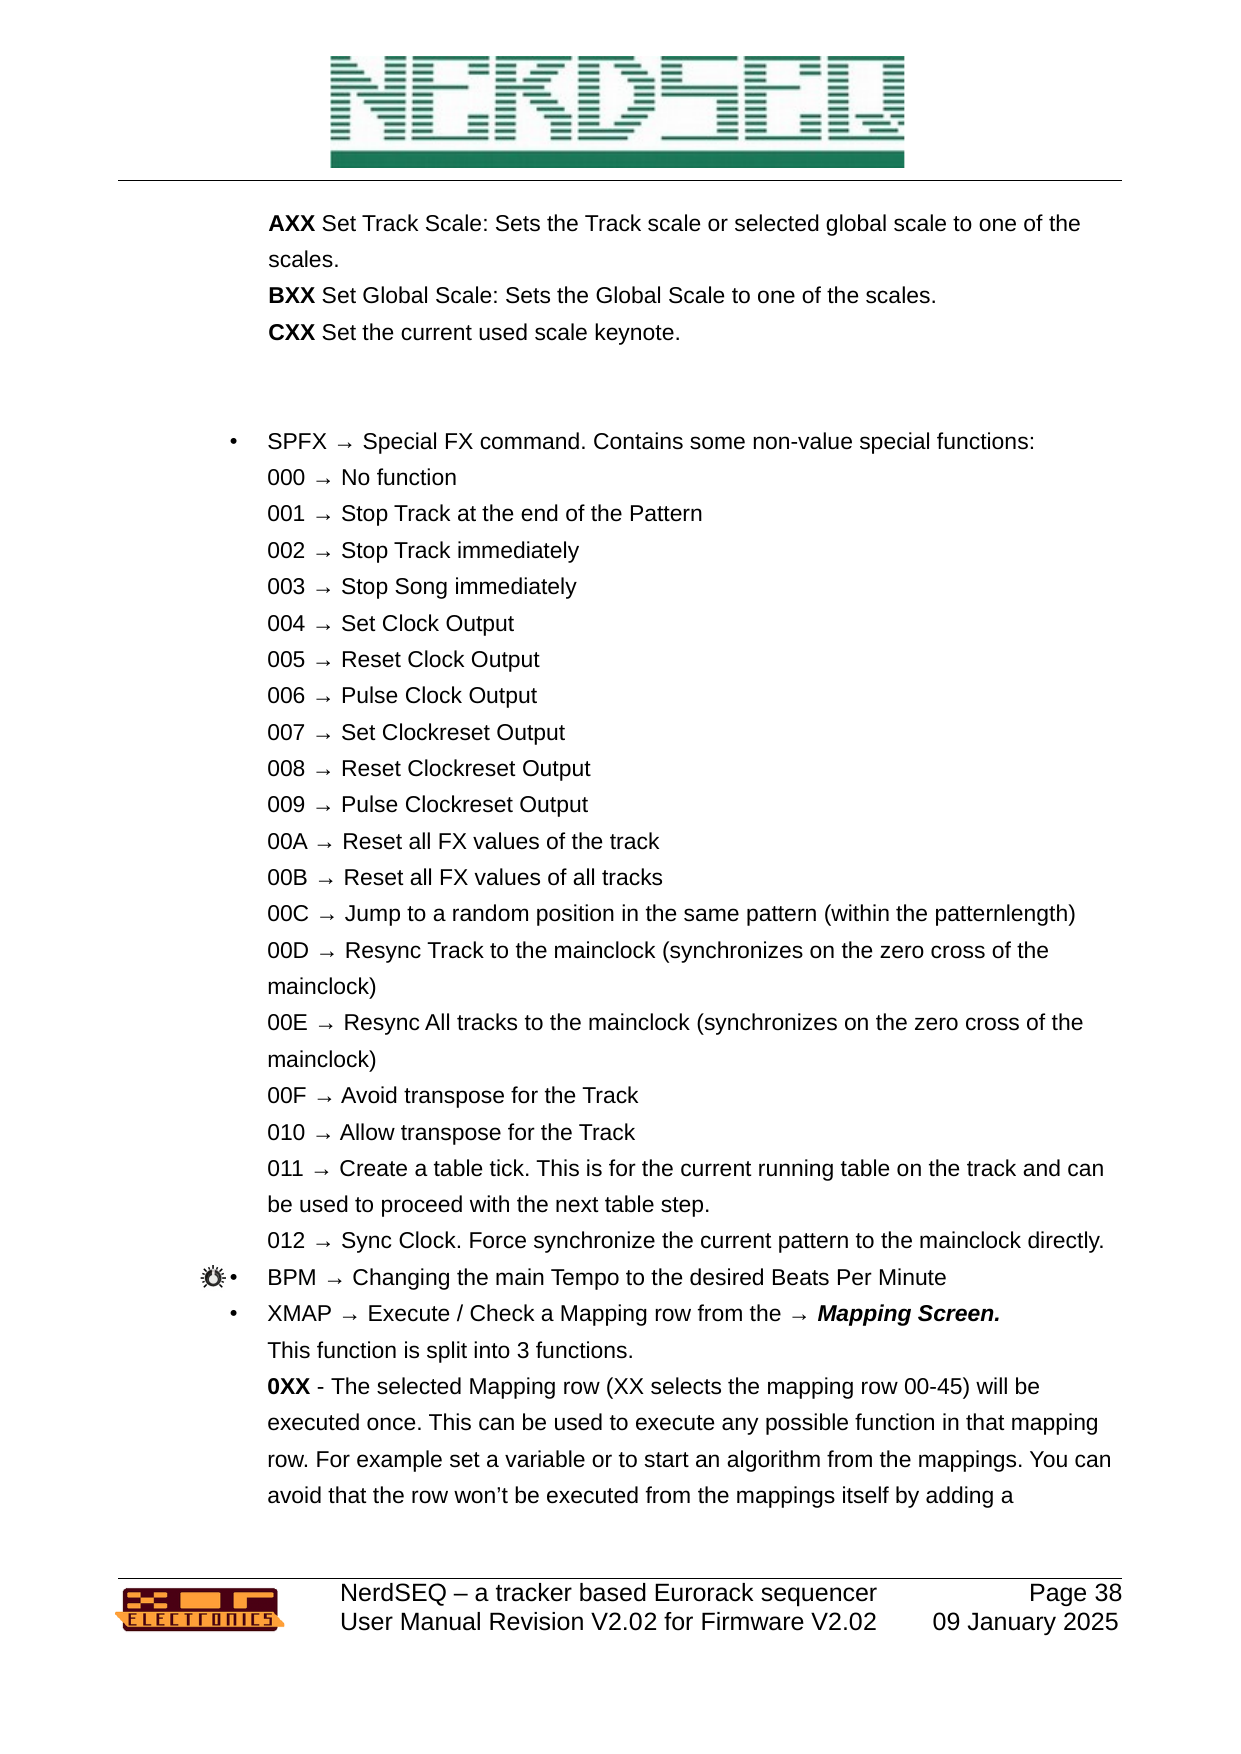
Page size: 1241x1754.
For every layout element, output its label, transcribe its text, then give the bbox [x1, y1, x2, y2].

list 00D → Resync Track to the mainclock (synchronizes on the zero cross of the mainclock) [229, 937, 1122, 999]
list 001 → Stop Track at the end of the Pattern [229, 500, 1122, 527]
text CXX Set the current used scale keynote. [268, 319, 1122, 345]
list 010 → Allow transpose for the Track [229, 1118, 1122, 1145]
list 00E → Resync All tracks to the mainclock (synchronizes on the zero cross of the mainclock) [229, 1009, 1122, 1072]
list 00A → Reset all FX values of the track [229, 828, 1122, 854]
list 007 → Set Clockreset Output [229, 718, 1122, 745]
picture [200, 1265, 226, 1291]
list 011 → Create a table tick. This is for the current running table on the track and can be used to proceed with the next table step. [229, 1155, 1122, 1217]
list 008 → Reset Clockreset Output [229, 755, 1122, 781]
list SPFX → Special FX command. Contains some non-value special functions: [229, 428, 1122, 454]
picture [115, 1584, 285, 1634]
list 012 → Sync Clock. Force synchronize the current pattern to the mainclock directly. [229, 1227, 1122, 1254]
text BXX Set Global Scale: Sets the Global Scale to one of the scales. [268, 282, 1122, 309]
list 00F → Avoid transpose for the Track [229, 1082, 1122, 1108]
list 0XX - The selected Mapping row (XX selects the mapping row 00-45) will be executed once. This can be used to execute any possible function in that mapping row. For example set a variable or to start an algorithm from the mappings. You can avoid that the row won’t be executed from the mappings itself by adding a [229, 1373, 1122, 1508]
list BPM → Changing the main Tempo to the desired Beats Per Minute [229, 1264, 1122, 1290]
picture [330, 56, 905, 168]
list 002 → Stop Track immediately [229, 537, 1122, 563]
list 005 → Reset Clock Output [229, 646, 1122, 672]
list 009 → Pulse Clockreset Output [229, 791, 1122, 818]
list 00B → Reset all FX values of all tracks [229, 864, 1122, 890]
text AXX Set Track Scale: Sets the Track scale or selected global scale to one of the scales. [268, 209, 1122, 272]
list 006 → Pulse Clock Output [229, 682, 1122, 708]
list 00C → Jump to a random position in the same pattern (within the patternlength) [229, 900, 1122, 927]
list 004 → Set Clock Output [229, 609, 1122, 636]
list 000 → No function [229, 464, 1122, 490]
list 003 → Stop Song immediately [229, 573, 1122, 599]
list XMAP → Execute / Check a Mapping row from the → Mapping Screen. This function is split into 3 functions. [229, 1300, 1122, 1363]
